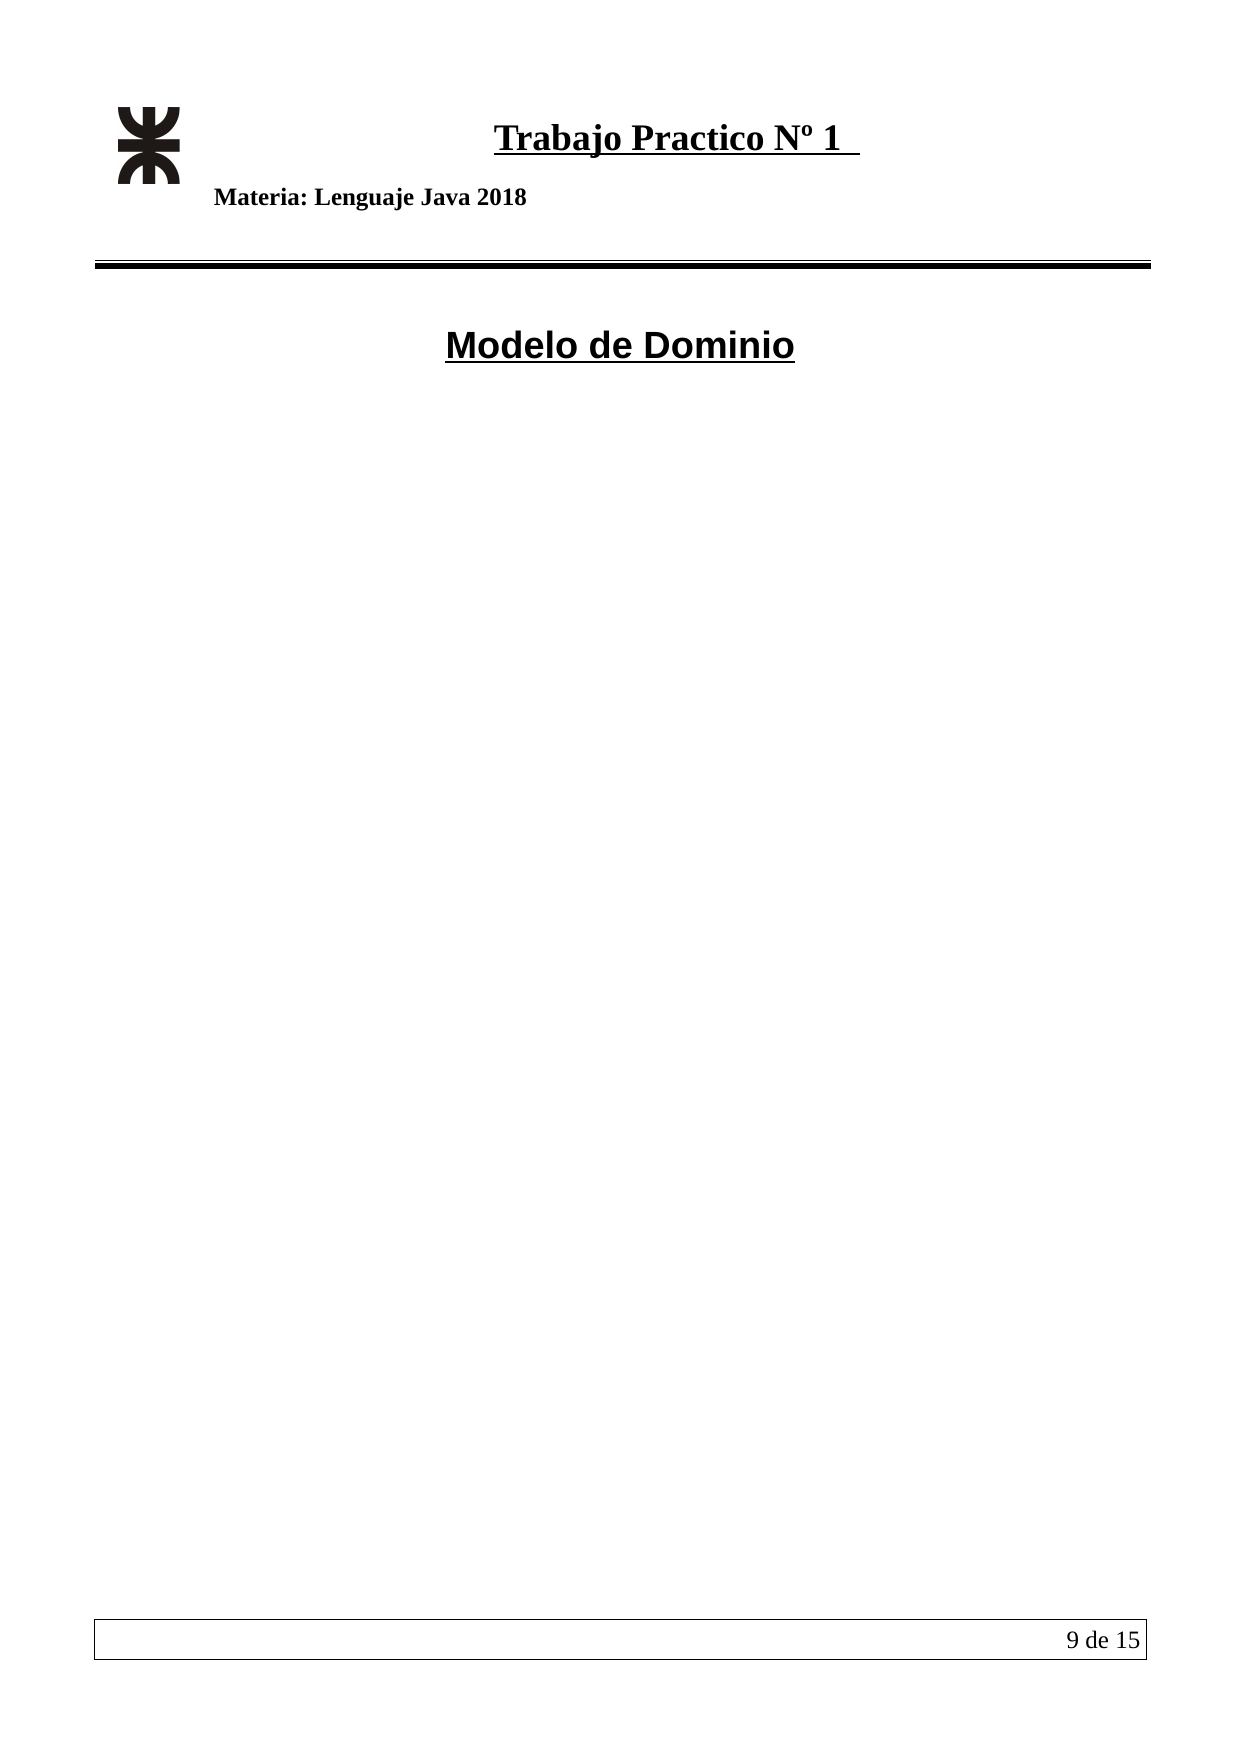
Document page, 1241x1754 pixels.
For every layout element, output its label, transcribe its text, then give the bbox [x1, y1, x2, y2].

subtitle Modelo de Dominio [88, 323, 1152, 366]
picture [118, 107, 180, 184]
